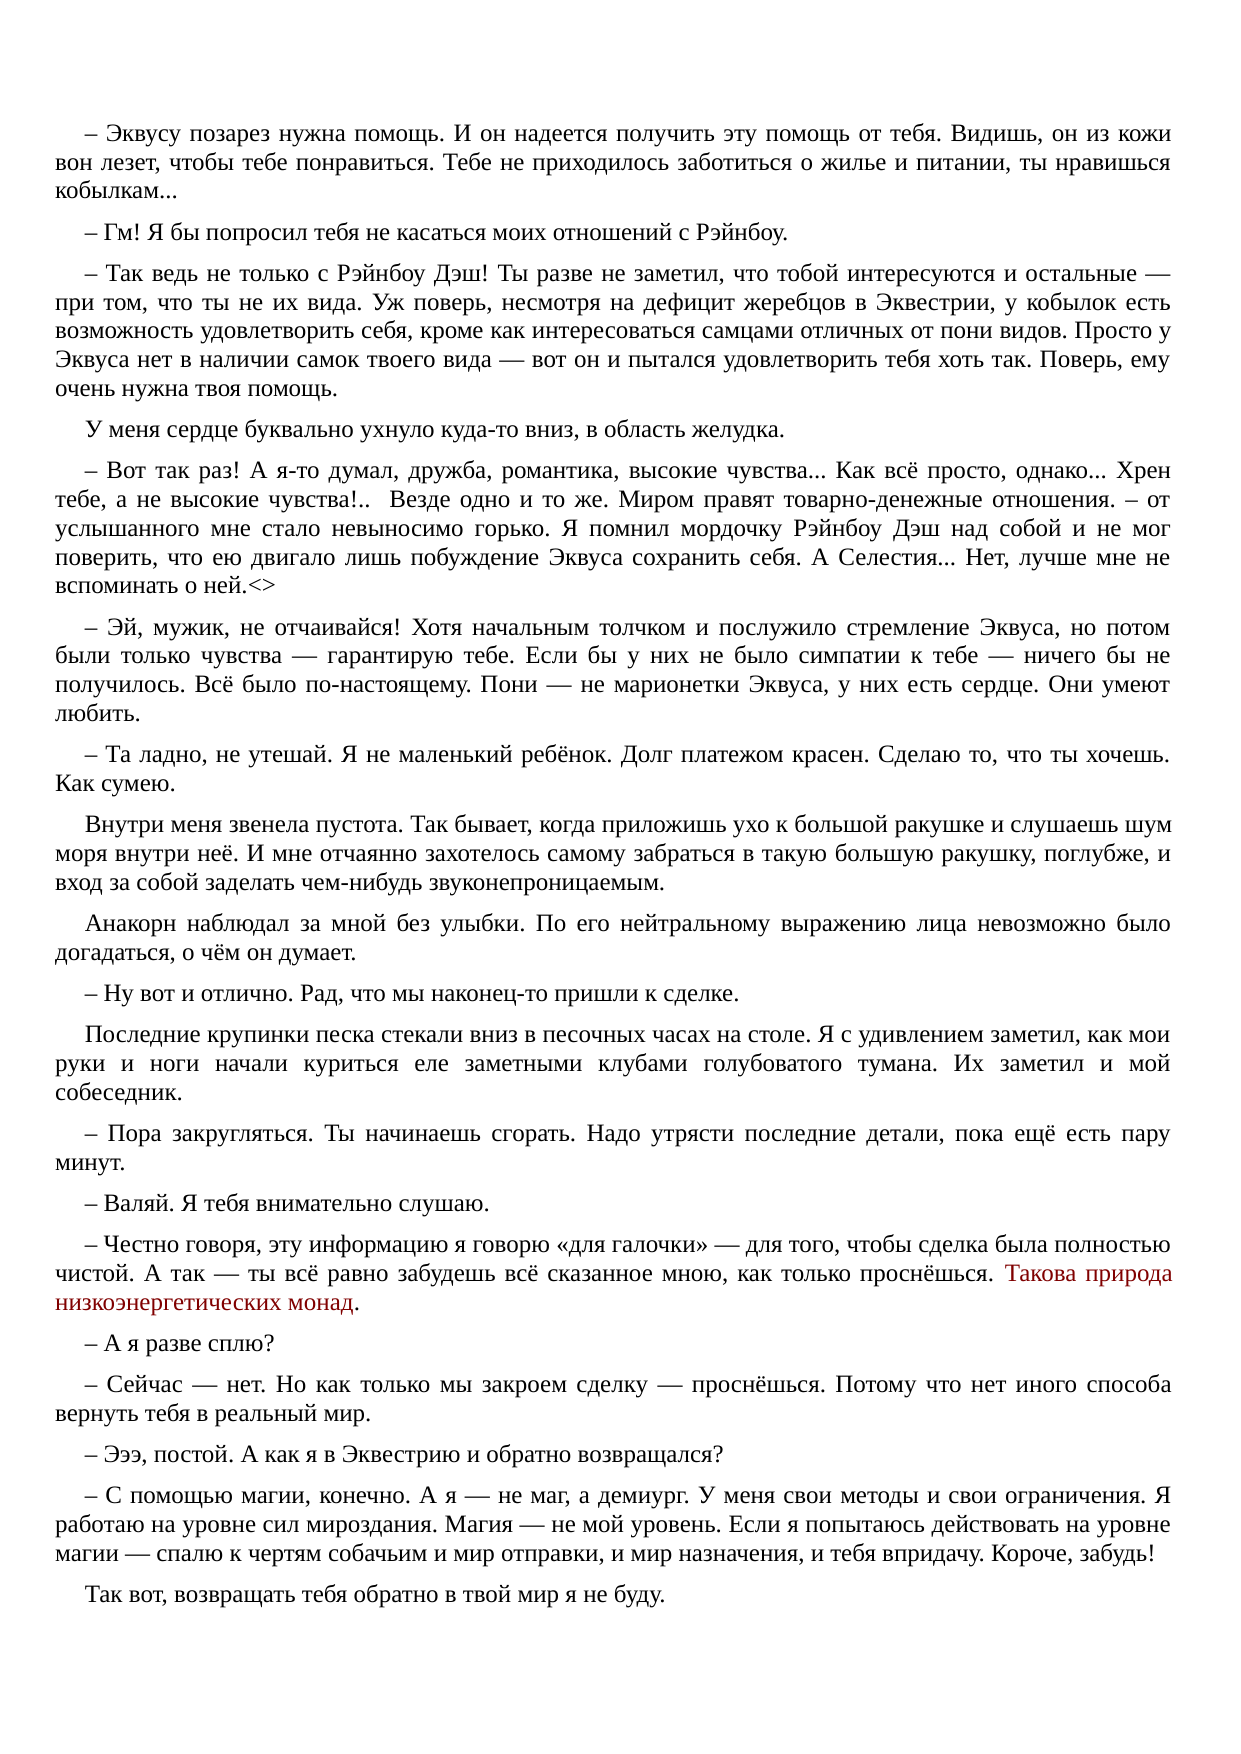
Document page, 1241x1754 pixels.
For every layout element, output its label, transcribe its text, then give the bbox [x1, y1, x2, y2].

text – Эй, мужик, не отчаивайся! Хотя начальным толчком и послужило стремление Эквуса, но потом были только чувства — гарантирую тебе. Если бы у них не было симпатии к тебе — ничего бы не получилось. Всё было по-настоящему. Пони — не марионетки Эквуса, у них есть сердце. Они умеют любить. [55, 612, 1172, 727]
text – Ну вот и отлично. Рад, что мы наконец-то пришли к сделке. [55, 978, 1172, 1007]
text – Та ладно, не утешай. Я не маленький ребёнок. Долг платежом красен. Сделаю то, что ты хочешь. Как сумею. [55, 739, 1172, 797]
text – Валяй. Я тебя внимательно слушаю. [55, 1188, 1172, 1217]
text – Пора закругляться. Ты начинаешь сгорать. Надо утрясти последние детали, пока ещё есть пару минут. [55, 1118, 1172, 1176]
text Внутри меня звенела пустота. Так бывает, когда приложишь ухо к большой ракушке и слушаешь шум моря внутри неё. И мне отчаянно захотелось самому забраться в такую большую ракушку, поглубже, и вход за собой заделать чем-нибудь звуконепроницаемым. [55, 809, 1172, 896]
text Так вот, возвращать тебя обратно в твой мир я не буду. [55, 1579, 1172, 1608]
text Последние крупинки песка стекали вниз в песочных часах на столе. Я с удивлением заметил, как мои руки и ноги начали куриться еле заметными клубами голубоватого тумана. Их заметил и мой собеседник. [55, 1019, 1172, 1106]
text – Вот так раз! А я-то думал, дружба, романтика, высокие чувства... Как всё просто, однако... Хрен тебе, а не высокие чувства!.. Везде одно и то же. Миром правят товарно-денежные отношения. – от услышанного мне стало невыносимо горько. Я помнил мордочку Рэйнбоу Дэш над собой и не мог поверить, что ею двигало лишь побуждение Эквуса сохранить себя. А Селестия... Нет, лучше мне не вспоминать о ней.<> [55, 456, 1172, 599]
text – Гм! Я бы попросил тебя не касаться моих отношений с Рэйнбоу. [55, 217, 1172, 246]
text – А я разве сплю? [55, 1328, 1172, 1357]
text Анакорн наблюдал за мной без улыбки. По его нейтральному выражению лица невозможно было догадаться, о чём он думает. [55, 908, 1172, 966]
text – Эквусу позарез нужна помощь. И он надеется получить эту помощь от тебя. Видишь, он из кожи вон лезет, чтобы тебе понравиться. Тебе не приходилось заботиться о жилье и питании, ты нравишься кобылкам... [55, 118, 1172, 204]
text – Сейчас — нет. Но как только мы закроем сделку — проснёшься. Потому что нет иного способа вернуть тебя в реальный мир. [55, 1369, 1172, 1427]
text У меня сердце буквально ухнуло куда-то вниз, в область желудка. [55, 414, 1172, 443]
text – Эээ, постой. А как я в Эквестрию и обратно возвращался? [55, 1439, 1172, 1468]
text – Так ведь не только с Рэйнбоу Дэш! Ты разве не заметил, что тобой интересуются и остальные — при том, что ты не их вида. Уж поверь, несмотря на дефицит жеребцов в Эквестрии, у кобылок есть возможность удовлетворить себя, кроме как интересоваться самцами отличных от пони видов. Просто у Эквуса нет в наличии самок твоего вида — вот он и пытался удовлетворить тебя хоть так. Поверь, ему очень нужна твоя помощь. [55, 258, 1172, 402]
text – С помощью магии, конечно. А я — не маг, а демиург. У меня свои методы и свои ограничения. Я работаю на уровне сил мироздания. Магия — не мой уровень. Если я попытаюсь действовать на уровне магии — спалю к чертям собачьим и мир отправки, и мир назначения, и тебя впридачу. Короче, забудь! [55, 1481, 1172, 1567]
text – Честно говоря, эту информацию я говорю «для галочки» — для того, чтобы сделка была полностью чистой. А так — ты всё равно забудешь всё сказанное мною, как только проснёшься. Такова природа низкоэнергетических монад. [55, 1229, 1172, 1316]
